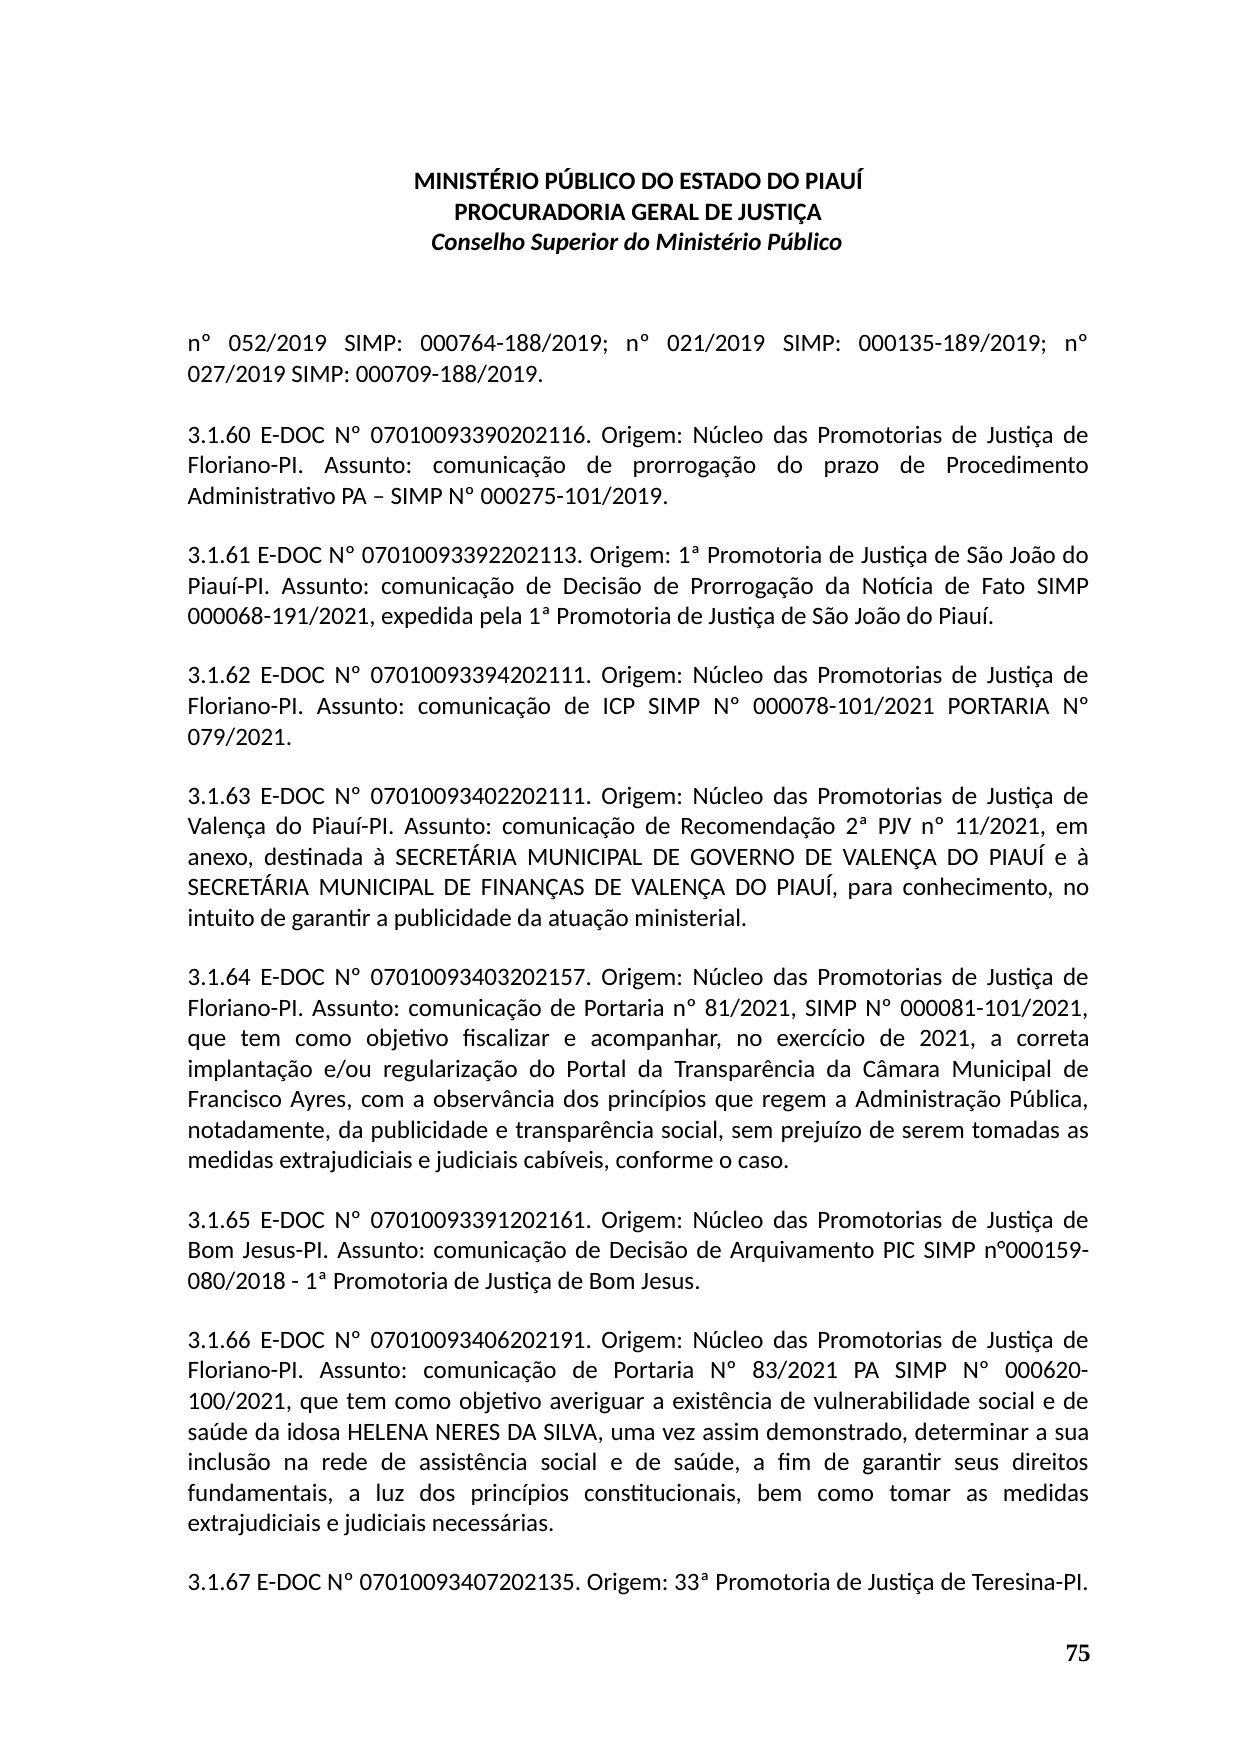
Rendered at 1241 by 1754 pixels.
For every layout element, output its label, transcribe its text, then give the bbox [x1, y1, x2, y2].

text 3.1.63 E-DOC Nº 07010093402202111. Origem: Núcleo das Promotorias de Justiça de Valença do Piauí-PI. Assunto: comunicação de Recomendação 2ª PJV nº 11/2021, em anexo, destinada à SECRETÁRIA MUNICIPAL DE GOVERNO DE VALENÇA DO PIAUÍ e à SECRETÁRIA MUNICIPAL DE FINANÇAS DE VALENÇA DO PIAUÍ, para conhecimento, no intuito de garantir a publicidade da atuação ministerial. [187, 780, 1090, 933]
text 3.1.60 E-DOC Nº 07010093390202116. Origem: Núcleo das Promotorias de Justiça de Floriano-PI. Assunto: comunicação de prorrogação do prazo de Procedimento Administrativo PA – SIMP Nº 000275-101/2019. [187, 419, 1090, 511]
text 3.1.67 E-DOC Nº 07010093407202135. Origem: 33ª Promotoria de Justiça de Teresina-PI. [187, 1566, 1090, 1597]
text 3.1.61 E-DOC Nº 07010093392202113. Origem: 1ª Promotoria de Justiça de São João do Piauí-PI. Assunto: comunicação de Decisão de Prorrogação da Notícia de Fato SIMP 000068-191/2021, expedida pela 1ª Promotoria de Justiça de São João do Piauí. [187, 539, 1090, 631]
text 3.1.62 E-DOC Nº 07010093394202111. Origem: Núcleo das Promotorias de Justiça de Floriano-PI. Assunto: comunicação de ICP SIMP Nº 000078-101/2021 PORTARIA Nº 079/2021. [187, 660, 1090, 751]
text 3.1.66 E-DOC Nº 07010093406202191. Origem: Núcleo das Promotorias de Justiça de Floriano-PI. Assunto: comunicação de Portaria Nº 83/2021 PA SIMP Nº 000620-100/2021, que tem como objetivo averiguar a existência de vulnerabilidade social e de saúde da idosa HELENA NERES DA SILVA, uma vez assim demonstrado, determinar a sua inclusão na rede de assistência social e de saúde, a fim de garantir seus direitos fundamentais, a luz dos princípios constitucionais, bem como tomar as medidas extrajudiciais e judiciais necessárias. [187, 1324, 1090, 1538]
text nº 052/2019 SIMP: 000764-188/2019; nº 021/2019 SIMP: 000135-189/2019; nº 027/2019 SIMP: 000709-188/2019. [187, 327, 1090, 388]
text 3.1.64 E-DOC Nº 07010093403202157. Origem: Núcleo das Promotorias de Justiça de Floriano-PI. Assunto: comunicação de Portaria nº 81/2021, SIMP Nº 000081-101/2021, que tem como objetivo fiscalizar e acompanhar, no exercício de 2021, a correta implantação e/ou regularização do Portal da Transparência da Câmara Municipal de Francisco Ayres, com a observância dos princípios que regem a Administração Pública, notadamente, da publicidade e transparência social, sem prejuízo de serem tomadas as medidas extrajudiciais e judiciais cabíveis, conforme o caso. [187, 961, 1090, 1175]
text 3.1.65 E-DOC Nº 07010093391202161. Origem: Núcleo das Promotorias de Justiça de Bom Jesus-PI. Assunto: comunicação de Decisão de Arquivamento PIC SIMP n°000159-080/2018 - 1ª Promotoria de Justiça de Bom Jesus. [187, 1204, 1090, 1295]
